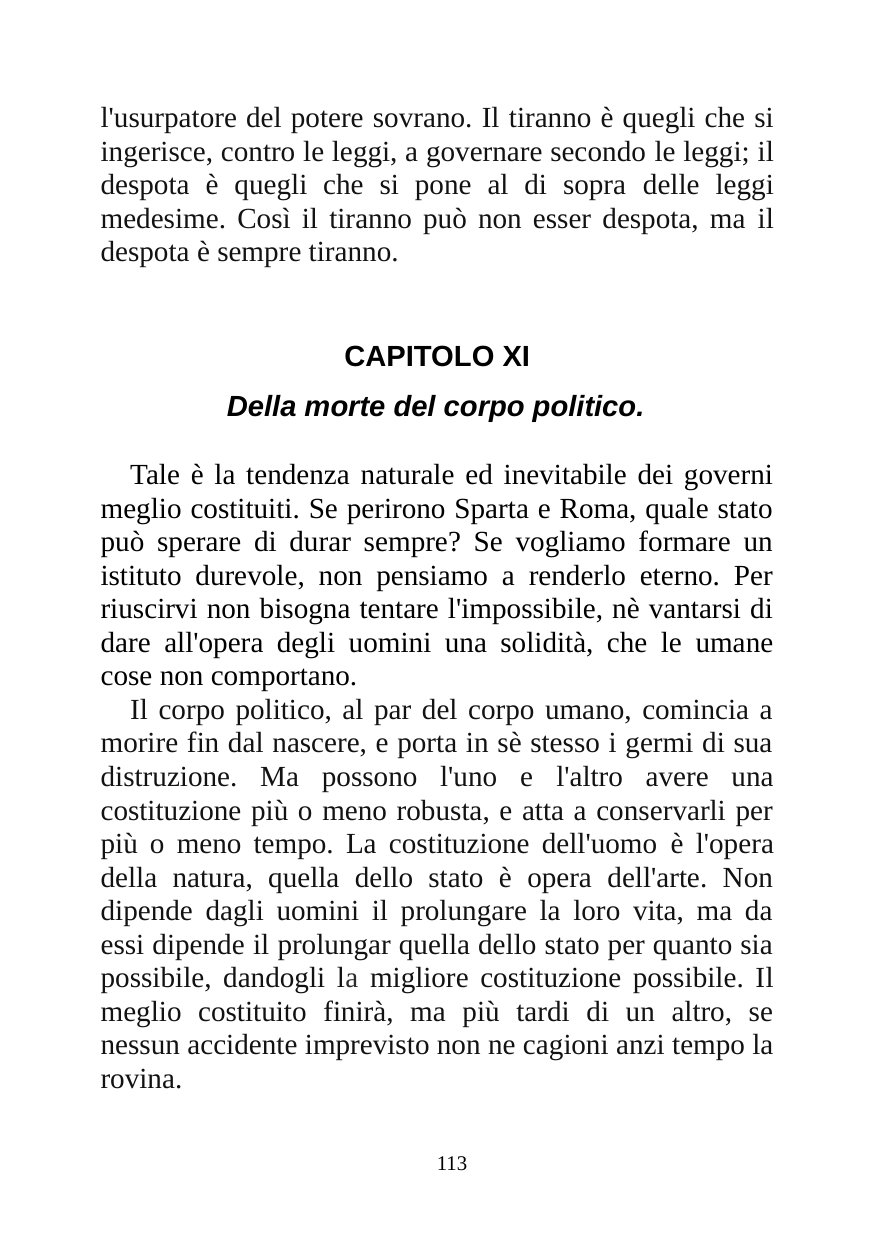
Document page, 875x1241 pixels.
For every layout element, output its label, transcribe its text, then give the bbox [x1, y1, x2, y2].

text Tale è la tendenza naturale ed inevitabile dei governi meglio costituiti. Se perirono Sparta e Roma, quale stato può sperare di durar sempre? Se vogliamo formare un istituto durevole, non pensiamo a renderlo eterno. Per riuscirvi non bisogna tentare l'impossibile, nè vantarsi di dare all'opera degli uomini una solidità, che le umane cose non comportano. [100, 457, 774, 692]
text l'usurpatore del potere sovrano. Il tiranno è quegli che si ingerisce, contro le leggi, a governare secondo le leggi; il despota è quegli che si pone al di sopra delle leggi medesime. Così il tiranno può non esser despota, ma il despota è sempre tiranno. [100, 100, 774, 268]
text Il corpo politico, al par del corpo umano, comincia a morire fin dal nascere, e porta in sè stesso i germi di sua distruzione. Ma possono l'uno e l'altro avere una costituzione più o meno robusta, e atta a conservarli per più o meno tempo. La costituzione dell'uomo è l'opera della natura, quella dello stato è opera dell'arte. Non dipende dagli uomini il prolungare la loro vita, ma da essi dipende il prolungar quella dello stato per quanto sia possibile, dandogli la migliore costituzione possibile. Il meglio costituito finirà, ma più tardi di un altro, se nessun accidente imprevisto non ne cagioni anzi tempo la rovina. [100, 692, 774, 1094]
subtitle CAPITOLO XI Della morte del corpo politico. [100, 339, 774, 423]
